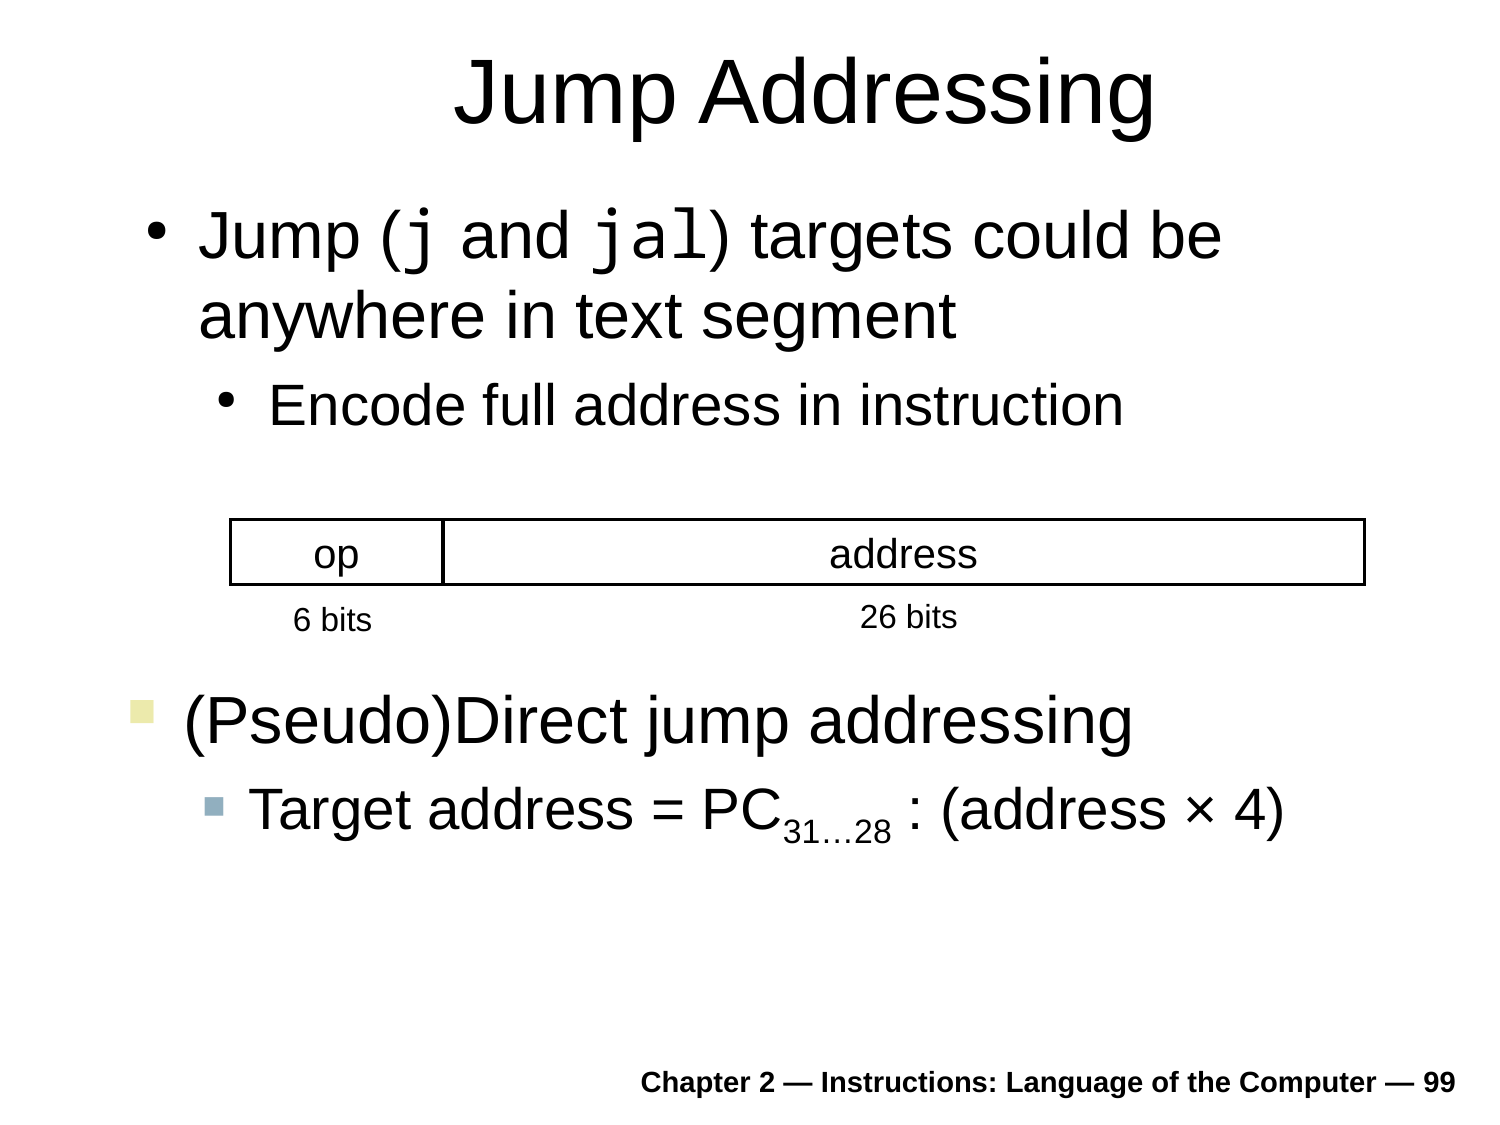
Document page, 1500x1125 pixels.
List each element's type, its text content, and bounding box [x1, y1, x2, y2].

text_box op [230, 519, 442, 585]
title Jump Addressing [112, 23, 1468, 149]
text_box address [442, 519, 1365, 585]
text_box 6 bits [278, 590, 388, 647]
text_box Chapter 2 — Instructions: Language of the Computer — <number> [277, 1046, 1471, 1106]
list Jump (j and jal) targets could be anywhere in text segment Encode full address in instruction [112, 184, 1469, 487]
text_box (Pseudo)Direct jump addressing Target address = PC31…28 : (address × 4) [112, 668, 1388, 945]
text_box 26 bits [845, 587, 973, 643]
